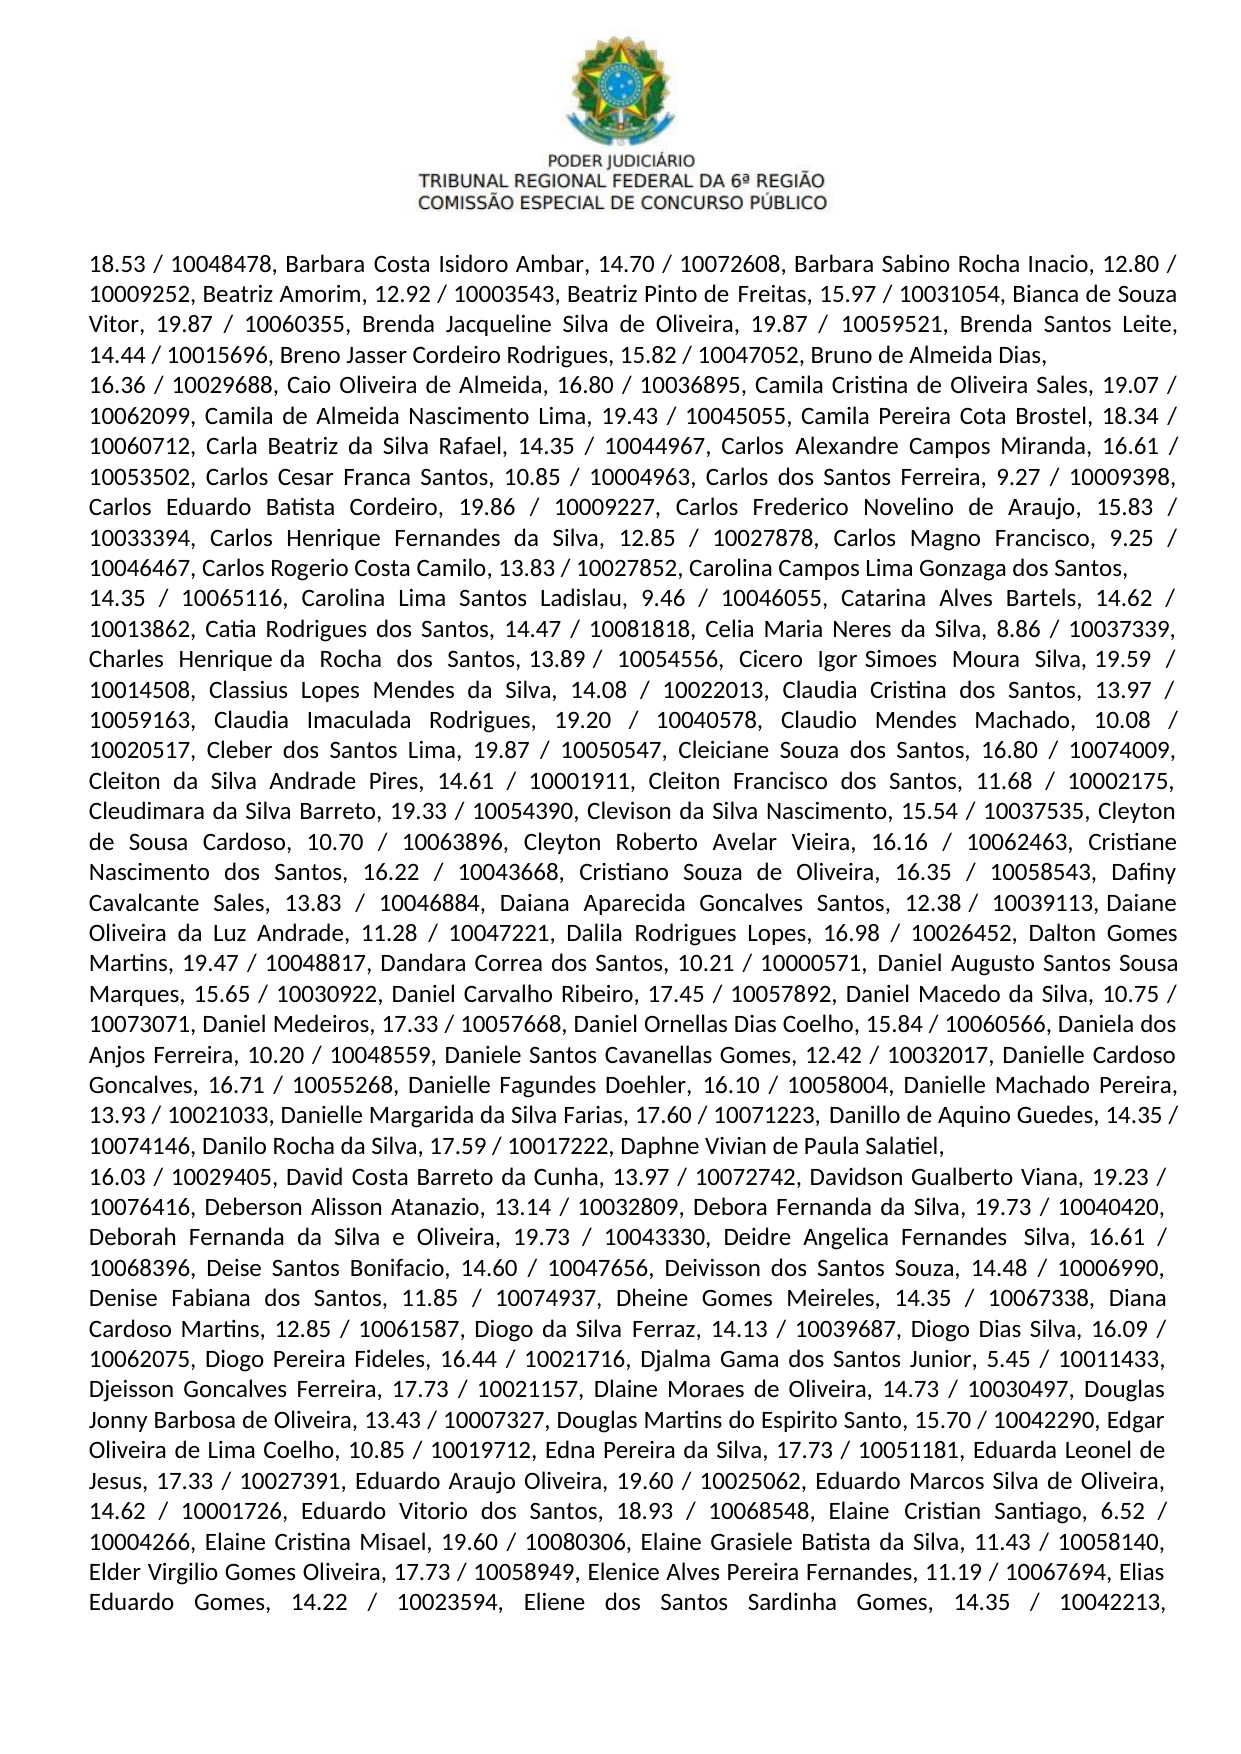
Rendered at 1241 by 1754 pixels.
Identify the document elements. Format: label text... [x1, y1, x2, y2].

text 16.36 / 10029688, Caio Oliveira de Almeida, 16.80 / 10036895, Camila Cristina de Oliveira Sales, 19.07 / 10062099, Camila de Almeida Nascimento Lima, 19.43 / 10045055, Camila Pereira Cota Brostel, 18.34 / 10060712, Carla Beatriz da Silva Rafael, 14.35 / 10044967, Carlos Alexandre Campos Miranda, 16.61 / 10053502, Carlos Cesar Franca Santos, 10.85 / 10004963, Carlos dos Santos Ferreira, 9.27 / 10009398, Carlos Eduardo Batista Cordeiro, 19.86 / 10009227, Carlos Frederico Novelino de Araujo, 15.83 / 10033394, Carlos Henrique Fernandes da Silva, 12.85 / 10027878, Carlos Magno Francisco, 9.25 / 10046467, Carlos Rogerio Costa Camilo, 13.83 / 10027852, Carolina Campos Lima Gonzaga dos Santos, [89, 370, 1179, 583]
text 18.53 / 10048478, Barbara Costa Isidoro Ambar, 14.70 / 10072608, Barbara Sabino Rocha Inacio, 12.80 / 10009252, Beatriz Amorim, 12.92 / 10003543, Beatriz Pinto de Freitas, 15.97 / 10031054, Bianca de Souza Vitor, 19.87 / 10060355, Brenda Jacqueline Silva de Oliveira, 19.87 / 10059521, Brenda Santos Leite, 14.44 / 10015696, Breno Jasser Cordeiro Rodrigues, 15.82 / 10047052, Bruno de Almeida Dias, [89, 248, 1178, 369]
text 16.03 / 10029405, David Costa Barreto da Cunha, 13.97 / 10072742, Davidson Gualberto Viana, 19.23 / 10076416, Deberson Alisson Atanazio, 13.14 / 10032809, Debora Fernanda da Silva, 19.73 / 10040420, Deborah Fernanda da Silva e Oliveira, 19.73 / 10043330, Deidre Angelica Fernandes Silva, 16.61 / 10068396, Deise Santos Bonifacio, 14.60 / 10047656, Deivisson dos Santos Souza, 14.48 / 10006990, Denise Fabiana dos Santos, 11.85 / 10074937, Dheine Gomes Meireles, 14.35 / 10067338, Diana Cardoso Martins, 12.85 / 10061587, Diogo da Silva Ferraz, 14.13 / 10039687, Diogo Dias Silva, 16.09 / 10062075, Diogo Pereira Fideles, 16.44 / 10021716, Djalma Gama dos Santos Junior, 5.45 / 10011433, Djeisson Goncalves Ferreira, 17.73 / 10021157, Dlaine Moraes de Oliveira, 14.73 / 10030497, Douglas Jonny Barbosa de Oliveira, 13.43 / 10007327, Douglas Martins do Espirito Santo, 15.70 / 10042290, Edgar Oliveira de Lima Coelho, 10.85 / 10019712, Edna Pereira da Silva, 17.73 / 10051181, Eduarda Leonel de Jesus, 17.33 / 10027391, Eduardo Araujo Oliveira, 19.60 / 10025062, Eduardo Marcos Silva de Oliveira, 14.62 / 10001726, Eduardo Vitorio dos Santos, 18.93 / 10068548, Elaine Cristian Santiago, 6.52 / 10004266, Elaine Cristina Misael, 19.60 / 10080306, Elaine Grasiele Batista da Silva, 11.43 / 10058140, Elder Virgilio Gomes Oliveira, 17.73 / 10058949, Elenice Alves Pereira Fernandes, 11.19 / 10067694, Elias Eduardo Gomes, 14.22 / 10023594, Eliene dos Santos Sardinha Gomes, 14.35 / 10042213, [89, 1161, 1167, 1617]
text 14.35 / 10065116, Carolina Lima Santos Ladislau, 9.46 / 10046055, Catarina Alves Bartels, 14.62 / 10013862, Catia Rodrigues dos Santos, 14.47 / 10081818, Celia Maria Neres da Silva, 8.86 / 10037339, Charles Henrique da Rocha dos Santos, 13.89 / 10054556, Cicero Igor Simoes Moura Silva, 19.59 / 10014508, Classius Lopes Mendes da Silva, 14.08 / 10022013, Claudia Cristina dos Santos, 13.97 / 10059163, Claudia Imaculada Rodrigues, 19.20 / 10040578, Claudio Mendes Machado, 10.08 / 10020517, Cleber dos Santos Lima, 19.87 / 10050547, Cleiciane Souza dos Santos, 16.80 / 10074009, Cleiton da Silva Andrade Pires, 14.61 / 10001911, Cleiton Francisco dos Santos, 11.68 / 10002175, Cleudimara da Silva Barreto, 19.33 / 10054390, Clevison da Silva Nascimento, 15.54 / 10037535, Cleyton de Sousa Cardoso, 10.70 / 10063896, Cleyton Roberto Avelar Vieira, 16.16 / 10062463, Cristiane Nascimento dos Santos, 16.22 / 10043668, Cristiano Souza de Oliveira, 16.35 / 10058543, Dafiny Cavalcante Sales, 13.83 / 10046884, Daiana Aparecida Goncalves Santos, 12.38 / 10039113, Daiane Oliveira da Luz Andrade, 11.28 / 10047221, Dalila Rodrigues Lopes, 16.98 / 10026452, Dalton Gomes Martins, 19.47 / 10048817, Dandara Correa dos Santos, 10.21 / 10000571, Daniel Augusto Santos Sousa Marques, 15.65 / 10030922, Daniel Carvalho Ribeiro, 17.45 / 10057892, Daniel Macedo da Silva, 10.75 / 10073071, Daniel Medeiros, 17.33 / 10057668, Daniel Ornellas Dias Coelho, 15.84 / 10060566, Daniela dos Anjos Ferreira, 10.20 / 10048559, Daniele Santos Cavanellas Gomes, 12.42 / 10032017, Danielle Cardoso Goncalves, 16.71 / 10055268, Danielle Fagundes Doehler, 16.10 / 10058004, Danielle Machado Pereira, 13.93 / 10021033, Danielle Margarida da Silva Farias, 17.60 / 10071223, Danillo de Aquino Guedes, 14.35 / 10074146, Danilo Rocha da Silva, 17.59 / 10017222, Daphne Vivian de Paula Salatiel, [89, 583, 1179, 1161]
picture [406, 0, 834, 225]
